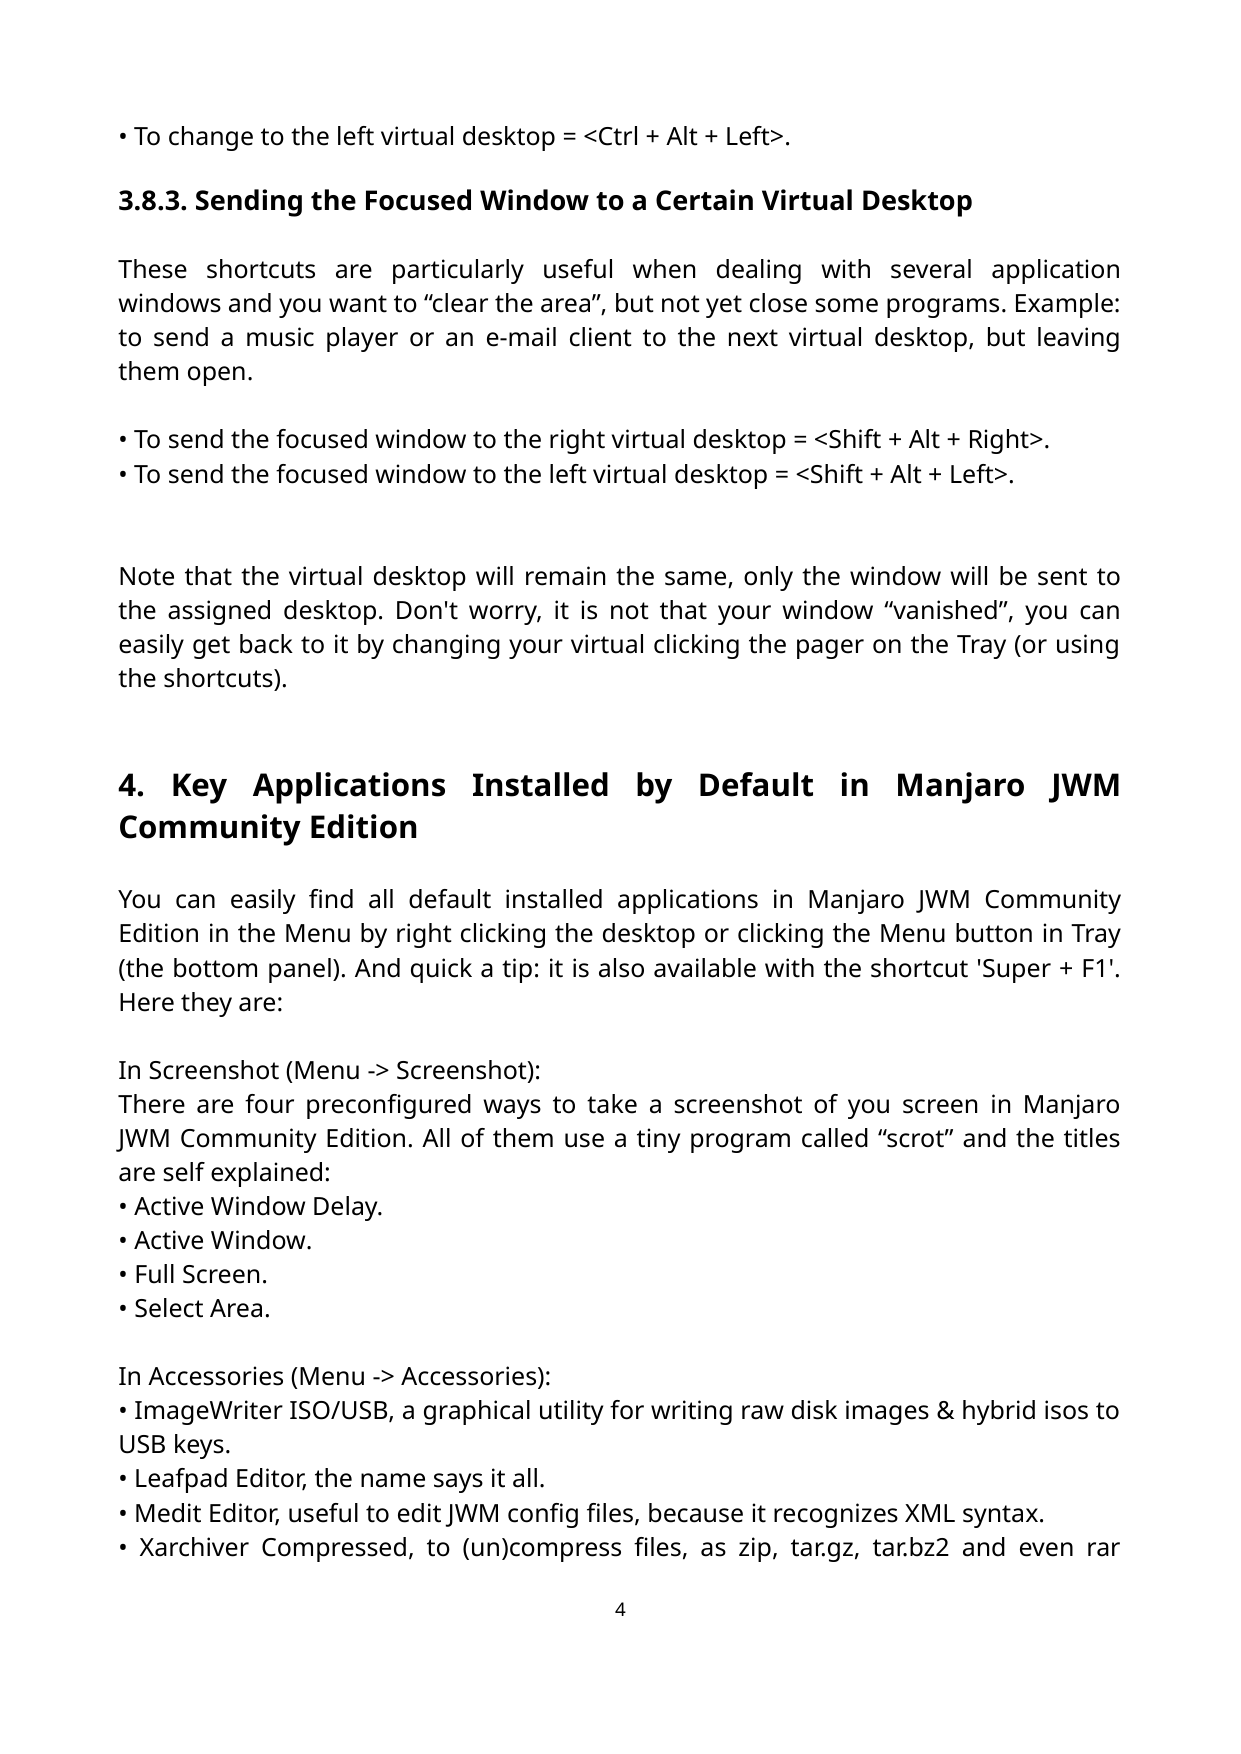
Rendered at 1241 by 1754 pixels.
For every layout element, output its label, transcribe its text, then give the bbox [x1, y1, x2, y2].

text • To change to the left virtual desktop = <Ctrl + Alt + Left>. [118, 118, 1122, 152]
text • ImageWriter ISO/USB, a graphical utility for writing raw disk images & hybrid isos to USB keys. [118, 1393, 1122, 1461]
text In Screenshot (Menu -> Screenshot): [118, 1052, 1122, 1086]
subtitle 3.8.3. Sending the Focused Window to a Certain Virtual Desktop [118, 181, 1122, 218]
text These shortcuts are particularly useful when dealing with several application windows and you want to “clear the area”, but not yet close some programs. Example: to send a music player or an e-mail client to the next virtual desktop, but leaving them open. [118, 252, 1122, 388]
text • Leafpad Editor, the name says it all. [118, 1461, 1122, 1495]
text Note that the virtual desktop will remain the same, only the window will be sent to the assigned desktop. Don't worry, it is not that your window “vanished”, you can easily get back to it by changing your virtual clicking the pager on the Tray (or using the shortcuts). [118, 558, 1122, 695]
text • Active Window. [118, 1223, 1122, 1257]
text • Xarchiver Compressed, to (un)compress files, as zip, tar.gz, tar.bz2 and even rar [118, 1529, 1122, 1563]
text You can easily find all default installed applications in Manjaro JWM Community Edition in the Menu by right clicking the desktop or clicking the Menu button in Tray (the bottom panel). And quick a tip: it is also available with the shortcut 'Super + F1'. Here they are: [118, 882, 1122, 1018]
text There are four preconfigured ways to take a screenshot of you screen in Manjaro JWM Community Edition. All of them use a tiny program called “scrot” and the titles are self explained: [118, 1086, 1122, 1189]
text 4. Key Applications Installed by Default in Manjaro JWM Community Edition [118, 763, 1122, 848]
text • Active Window Delay. [118, 1189, 1122, 1223]
text • Full Screen. [118, 1257, 1122, 1291]
text • Medit Editor, useful to edit JWM config files, because it recognizes XML syntax. [118, 1495, 1122, 1529]
text In Accessories (Menu -> Accessories): [118, 1359, 1122, 1393]
text • To send the focused window to the left virtual desktop = <Shift + Alt + Left>. [118, 456, 1122, 490]
text • Select Area. [118, 1291, 1122, 1325]
text • To send the focused window to the right virtual desktop = <Shift + Alt + Right>. [118, 422, 1122, 456]
